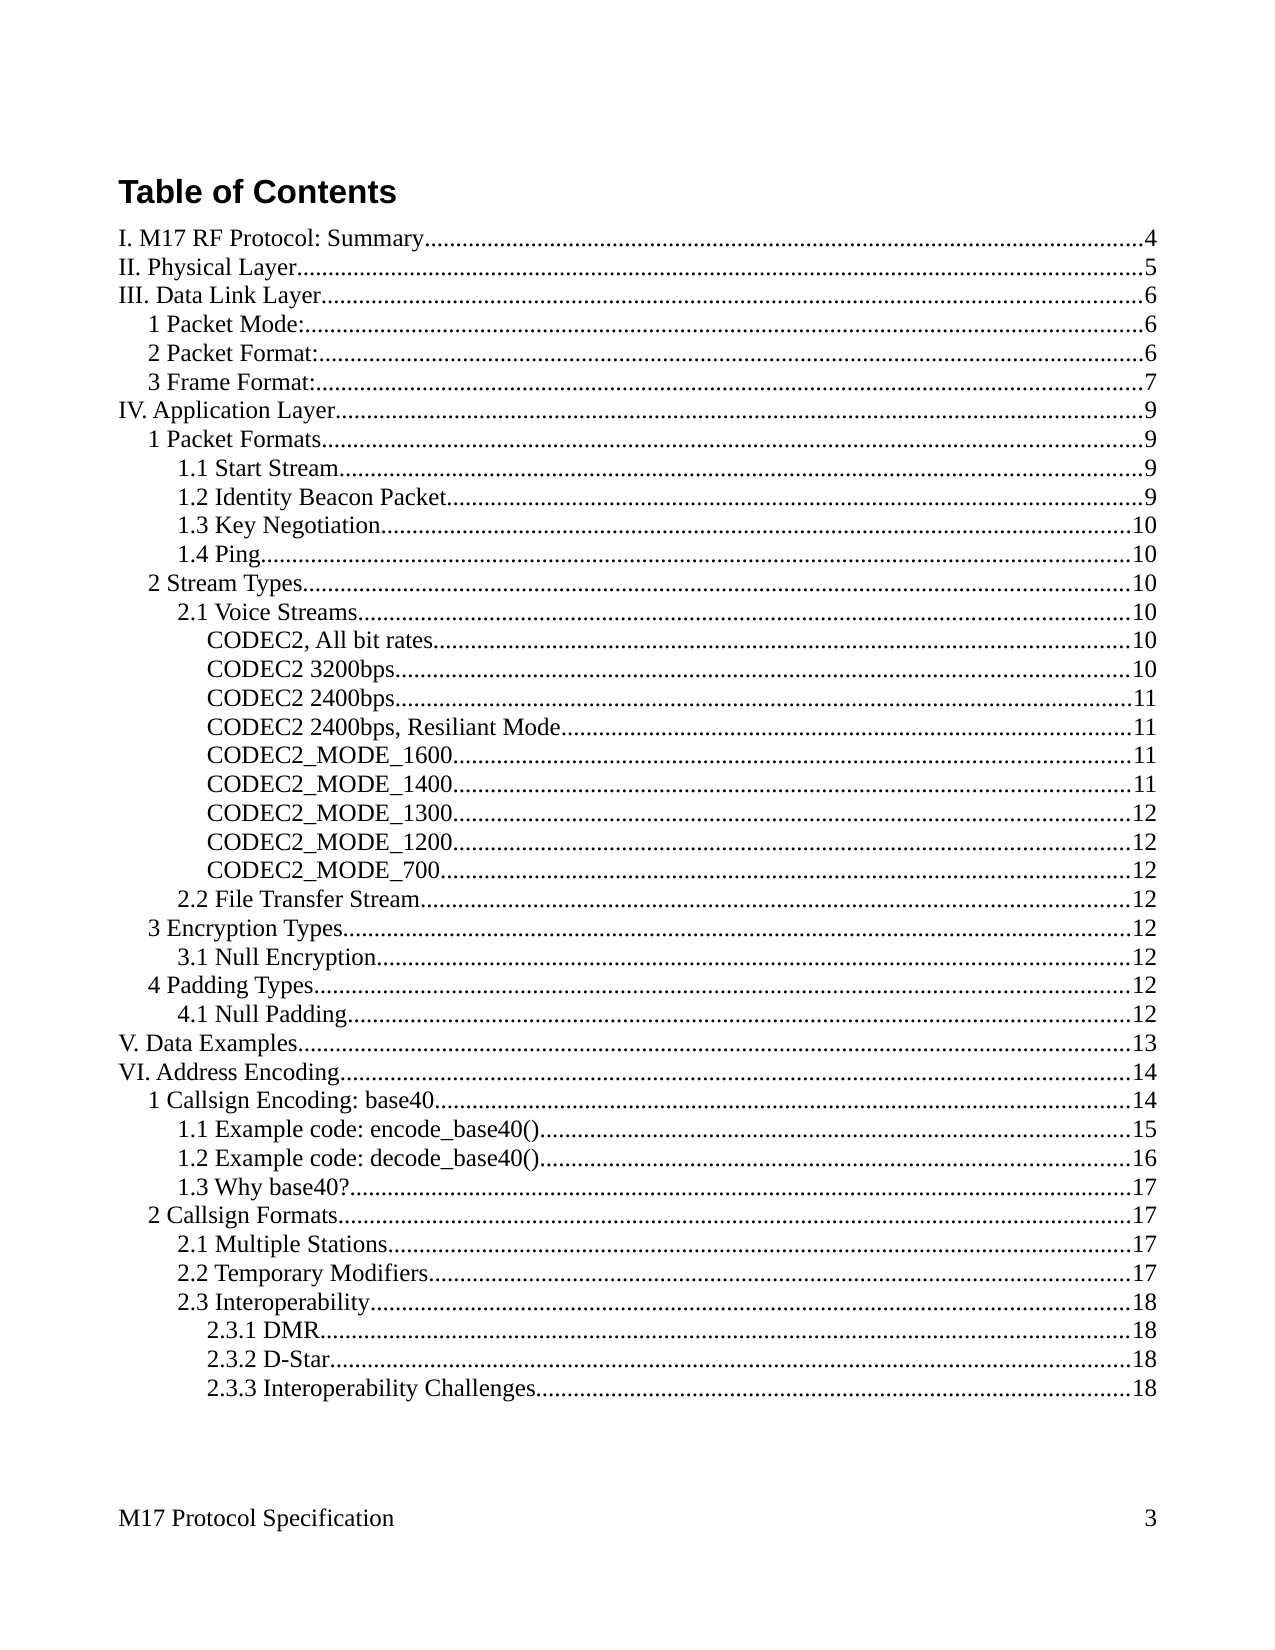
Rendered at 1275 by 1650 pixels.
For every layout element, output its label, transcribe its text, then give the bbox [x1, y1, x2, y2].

text CODEC2 2400bps 11 [207, 683, 1157, 712]
text 1.4 Ping 10 [177, 539, 1157, 568]
text CODEC2_MODE_1600 11 [207, 740, 1157, 769]
text CODEC2 3200bps 10 [207, 654, 1157, 683]
text 1 Packet Mode: 6 [148, 309, 1157, 338]
text 1.3 Key Negotiation 10 [177, 510, 1157, 539]
text 2.3.2 D-Star 18 [207, 1344, 1157, 1373]
text 2.3 Interoperability 18 [177, 1287, 1157, 1315]
text IV. Application Layer 9 [118, 395, 1157, 424]
text 3.1 Null Encryption 12 [177, 942, 1157, 970]
text CODEC2, All bit rates 10 [207, 625, 1157, 654]
subtitle Table of Contents [118, 172, 1157, 210]
text CODEC2_MODE_700 12 [207, 855, 1157, 884]
text 1 Packet Formats 9 [148, 424, 1157, 453]
text 2 Stream Types 10 [148, 568, 1157, 597]
text II. Physical Layer 5 [118, 252, 1157, 280]
text I. M17 RF Protocol: Summary 4 [118, 223, 1157, 252]
text 2.1 Voice Streams 10 [177, 597, 1157, 625]
text 2 Callsign Formats 17 [148, 1200, 1157, 1229]
text VI. Address Encoding 14 [118, 1057, 1157, 1085]
text 2.2 Temporary Modifiers 17 [177, 1258, 1157, 1287]
text V. Data Examples 13 [118, 1028, 1157, 1057]
text 2.1 Multiple Stations 17 [177, 1229, 1157, 1258]
text 1 Callsign Encoding: base40 14 [148, 1085, 1157, 1114]
text CODEC2_MODE_1200 12 [207, 827, 1157, 855]
text CODEC2_MODE_1300 12 [207, 798, 1157, 827]
text 1.1 Example code: encode_base40() 15 [177, 1114, 1157, 1143]
text 4.1 Null Padding 12 [177, 999, 1157, 1028]
text 1.1 Start Stream 9 [177, 453, 1157, 482]
text CODEC2_MODE_1400 11 [207, 769, 1157, 798]
text 2.3.1 DMR 18 [207, 1315, 1157, 1344]
text 2.2 File Transfer Stream 12 [177, 884, 1157, 913]
text III. Data Link Layer 6 [118, 280, 1157, 309]
text 1.2 Example code: decode_base40() 16 [177, 1143, 1157, 1172]
text 1.3 Why base40? 17 [177, 1172, 1157, 1200]
text 2 Packet Format: 6 [148, 338, 1157, 367]
text 3 Frame Format: 7 [148, 367, 1157, 395]
text 3 Encryption Types 12 [148, 913, 1157, 942]
text 4 Padding Types 12 [148, 970, 1157, 999]
text CODEC2 2400bps, Resiliant Mode 11 [207, 712, 1157, 740]
text 1.2 Identity Beacon Packet 9 [177, 482, 1157, 510]
text 2.3.3 Interoperability Challenges 18 [207, 1373, 1157, 1402]
